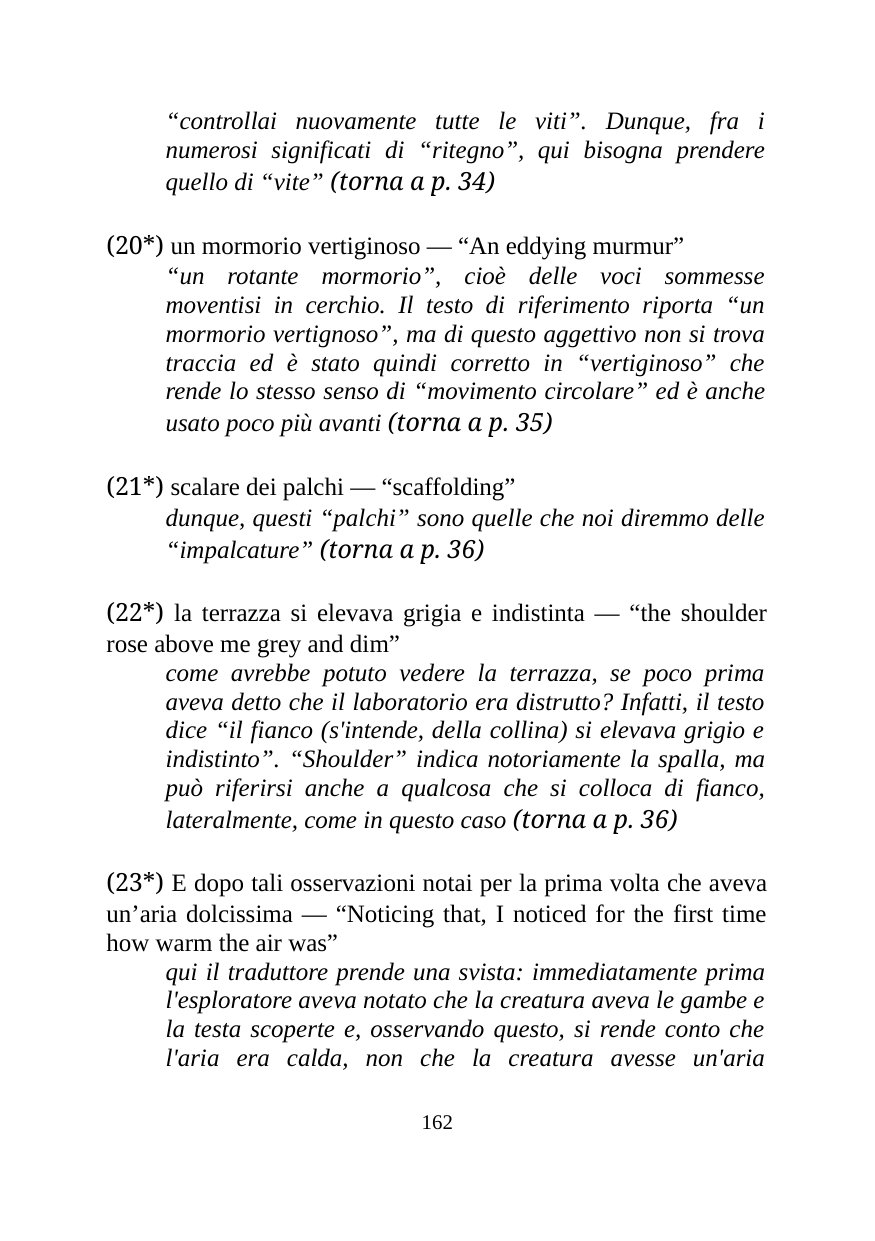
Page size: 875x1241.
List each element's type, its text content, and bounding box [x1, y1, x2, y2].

text (22*) la terrazza si elevava grigia e indistinta — “the shoulder rose above me grey and dim” [106, 595, 768, 658]
text (23*) E dopo tali osservazioni notai per la prima volta che aveva un’aria dolcissima — “Noticing that, I noticed for the first time how warm the air was” [106, 865, 768, 957]
text dunque, questi “palchi” sono quelle che noi diremmo delle “impalcature” (torna a p. 36) [165, 503, 768, 566]
text qui il traduttore prende una svista: immediatamente prima l'esploratore aveva notato che la creatura aveva le gambe e la testa scoperte e, osservando questo, si rende conto che l'aria era calda, non che la creatura avesse un'aria [165, 957, 768, 1072]
text “controllai nuovamente tutte le viti”. Dunque, fra i numerosi significati di “ritegno”, qui bisogna prendere quello di “vite” (torna a p. 34) [165, 106, 768, 198]
text (20*) un mormorio vertiginoso — “An eddying murmur” [106, 227, 768, 261]
text (21*) scalare dei palchi — “scaffolding” [106, 469, 768, 503]
text come avrebbe potuto vedere la terrazza, se poco prima aveva detto che il laboratorio era distrutto? Infatti, il testo dice “il fianco (s'intende, della collina) si elevava grigio e indistinto”. “Shoulder” indica notoriamente la spalla, ma può riferirsi anche a qualcosa che si colloca di fianco, lateralmente, come in questo caso (torna a p. 36) [165, 658, 768, 836]
text “un rotante mormorio”, cioè delle voci sommesse moventisi in cerchio. Il testo di riferimento riporta “un mormorio vertignoso”, ma di questo aggettivo non si trova traccia ed è stato quindi corretto in “vertiginoso” che rende lo stesso senso di “movimento circolare” ed è anche usato poco più avanti (torna a p. 35) [165, 261, 768, 439]
